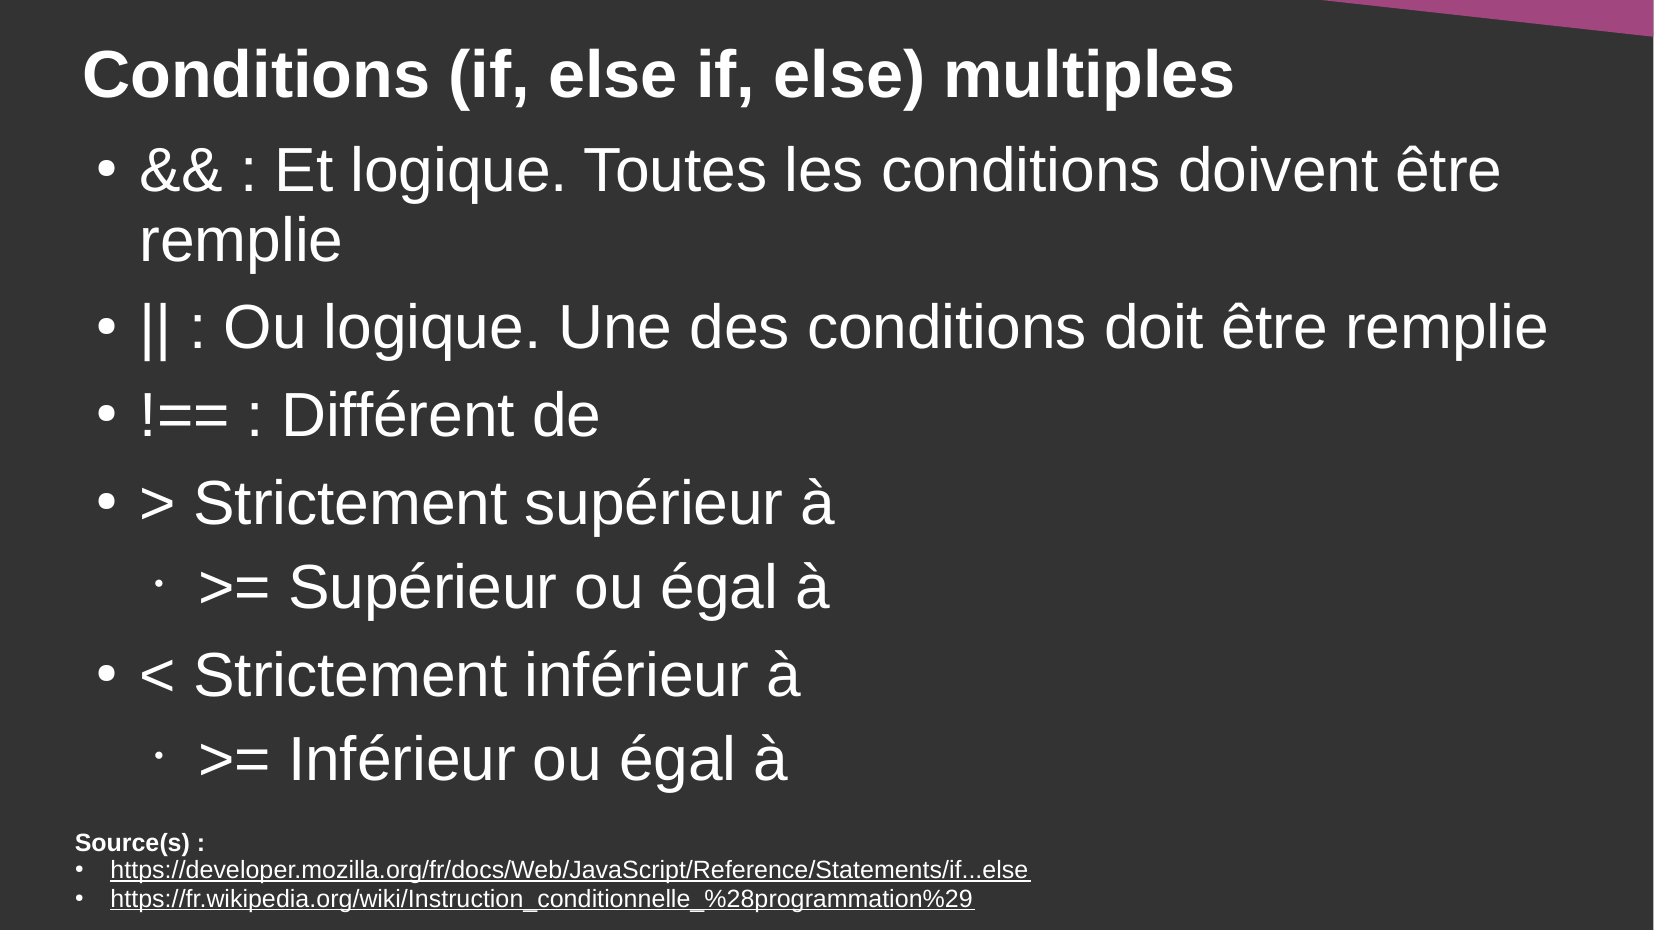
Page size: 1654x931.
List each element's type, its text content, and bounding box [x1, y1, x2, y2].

text_box [1321, 0, 1654, 37]
list && : Et logique. Toutes les conditions doivent être remplie || : Ou logique. Une des conditions doit être remplie !== : Différent de > Strictement supérieur à >= Supérieur ou égal à < Strictement inférieur à >= Inférieur ou égal à [80, 135, 1620, 804]
text_box Source(s) : https://developer.mozilla.org/fr/docs/Web/JavaScript/Reference/Statements/if...else https://fr.wikipedia.org/wiki/Instruction_conditionnelle_%28programmation%29 [60, 820, 1583, 920]
title Conditions (if, else if, else) multiples [82, 37, 1571, 114]
